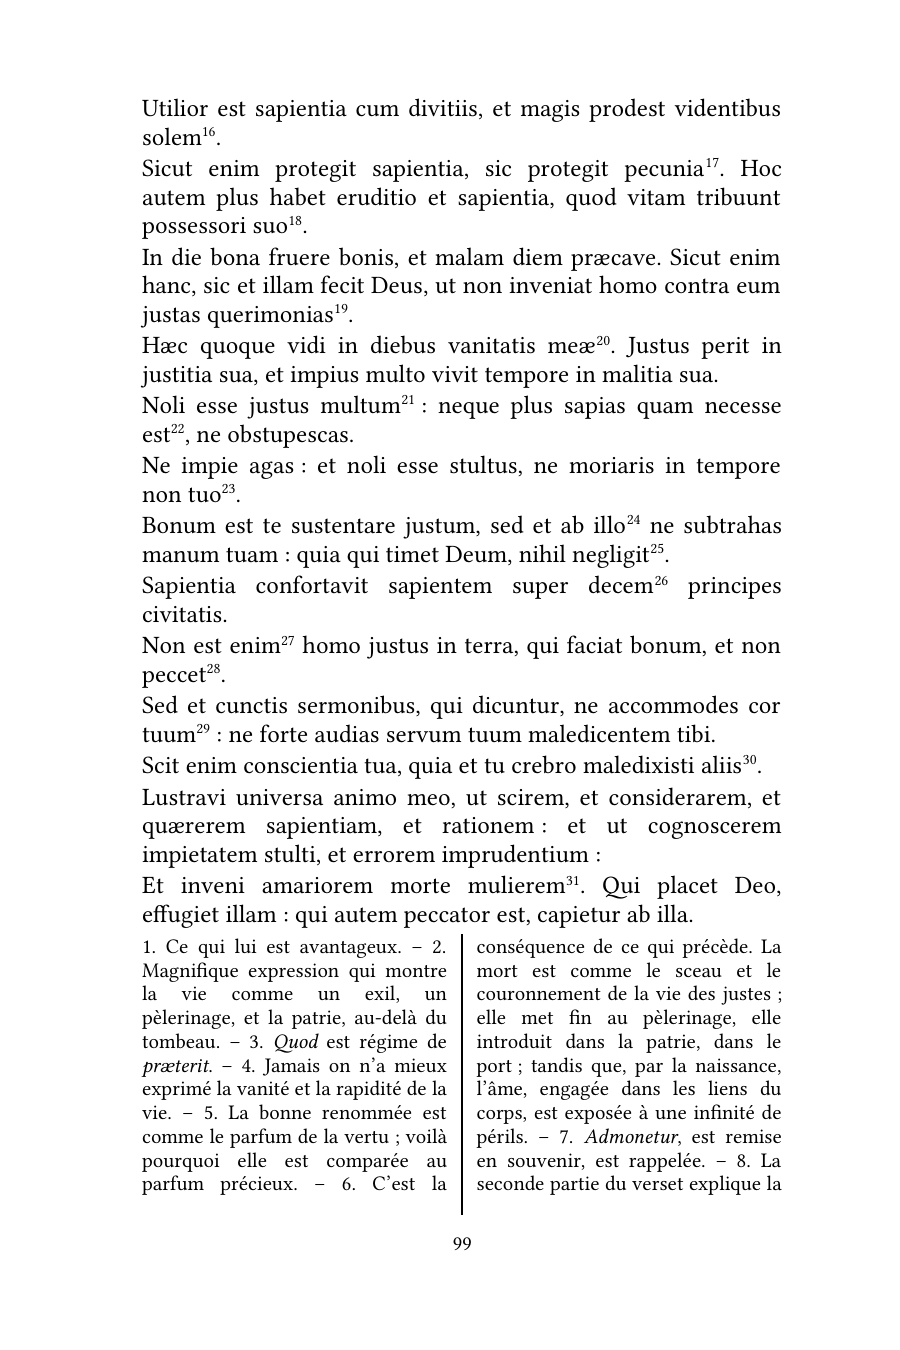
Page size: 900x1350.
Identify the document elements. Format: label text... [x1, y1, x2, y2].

text 1. Ce qui lui est avantageux. – 2. Magnifique expression qui montre la vie comme un exil, un pèlerinage, et la patrie, au-delà du tombeau. – 3. Quod est régime de præterit. – 4. Jamais on n’a mieux exprimé la vanité et la rapidité de la vie. – 5. La bonne renommée est comme le parfum de la vertu ; voilà pourquoi elle est comparée au parfum précieux. – 6. C’est la [142, 934, 447, 1196]
text Lustravi universa animo meo, ut scirem, et considerarem, et quærerem sapientiam, et rationem : et ut cognoscerem impietatem stulti, et errorem imprudentium : [142, 783, 782, 869]
text Noli esse justus multum21 : neque plus sapias quam necesse est22, ne obstupescas. [142, 392, 782, 449]
text Hæc quoque vidi in diebus vanitatis meæ20. Justus perit in justitia sua, et impius multo vivit tempore in malitia sua. [142, 332, 782, 389]
text Et inveni amariorem morte mulierem31. Qui placet Deo, effugiet illam : qui autem peccator est, capietur ab illa. [142, 872, 782, 929]
text Ne impie agas : et noli esse stultus, ne moriaris in tempore non tuo23. [142, 452, 782, 509]
text Scit enim conscientia tua, quia et tu crebro maledixisti aliis30. [142, 752, 782, 780]
text Sicut enim protegit sapientia, sic protegit pecunia17. Hoc autem plus habet eruditio et sapientia, quod vitam tribuunt possessori suo18. [142, 154, 782, 240]
text conséquence de ce qui précède. La mort est comme le sceau et le couronnement de la vie des justes ; elle met fin au pèlerinage, elle introduit dans la patrie, dans le port ; tandis que, par la naissance, l’âme, engagée dans les liens du corps, est exposée à une infinité de périls. – 7. Admonetur, est remise en souvenir, est rappelée. – 8. La seconde partie du verset explique la [476, 934, 782, 1196]
text Utilior est sapientia cum divitiis, et magis prodest videntibus solem16. [142, 94, 782, 152]
text Sapientia confortavit sapientem super decem26 principes civitatis. [142, 572, 782, 629]
text Sed et cunctis sermonibus, qui dicuntur, ne accommodes cor tuum29 : ne forte audias servum tuum maledicentem tibi. [142, 692, 782, 749]
text In die bona fruere bonis, et malam diem præcave. Sicut enim hanc, sic et illam fecit Deus, ut non inveniat homo contra eum justas querimonias19. [142, 243, 782, 329]
text Non est enim27 homo justus in terra, qui faciat bonum, et non peccet28. [142, 632, 782, 689]
text Bonum est te sustentare justum, sed et ab illo24 ne subtrahas manum tuam : quia qui timet Deum, nihil negligit25. [142, 512, 782, 569]
